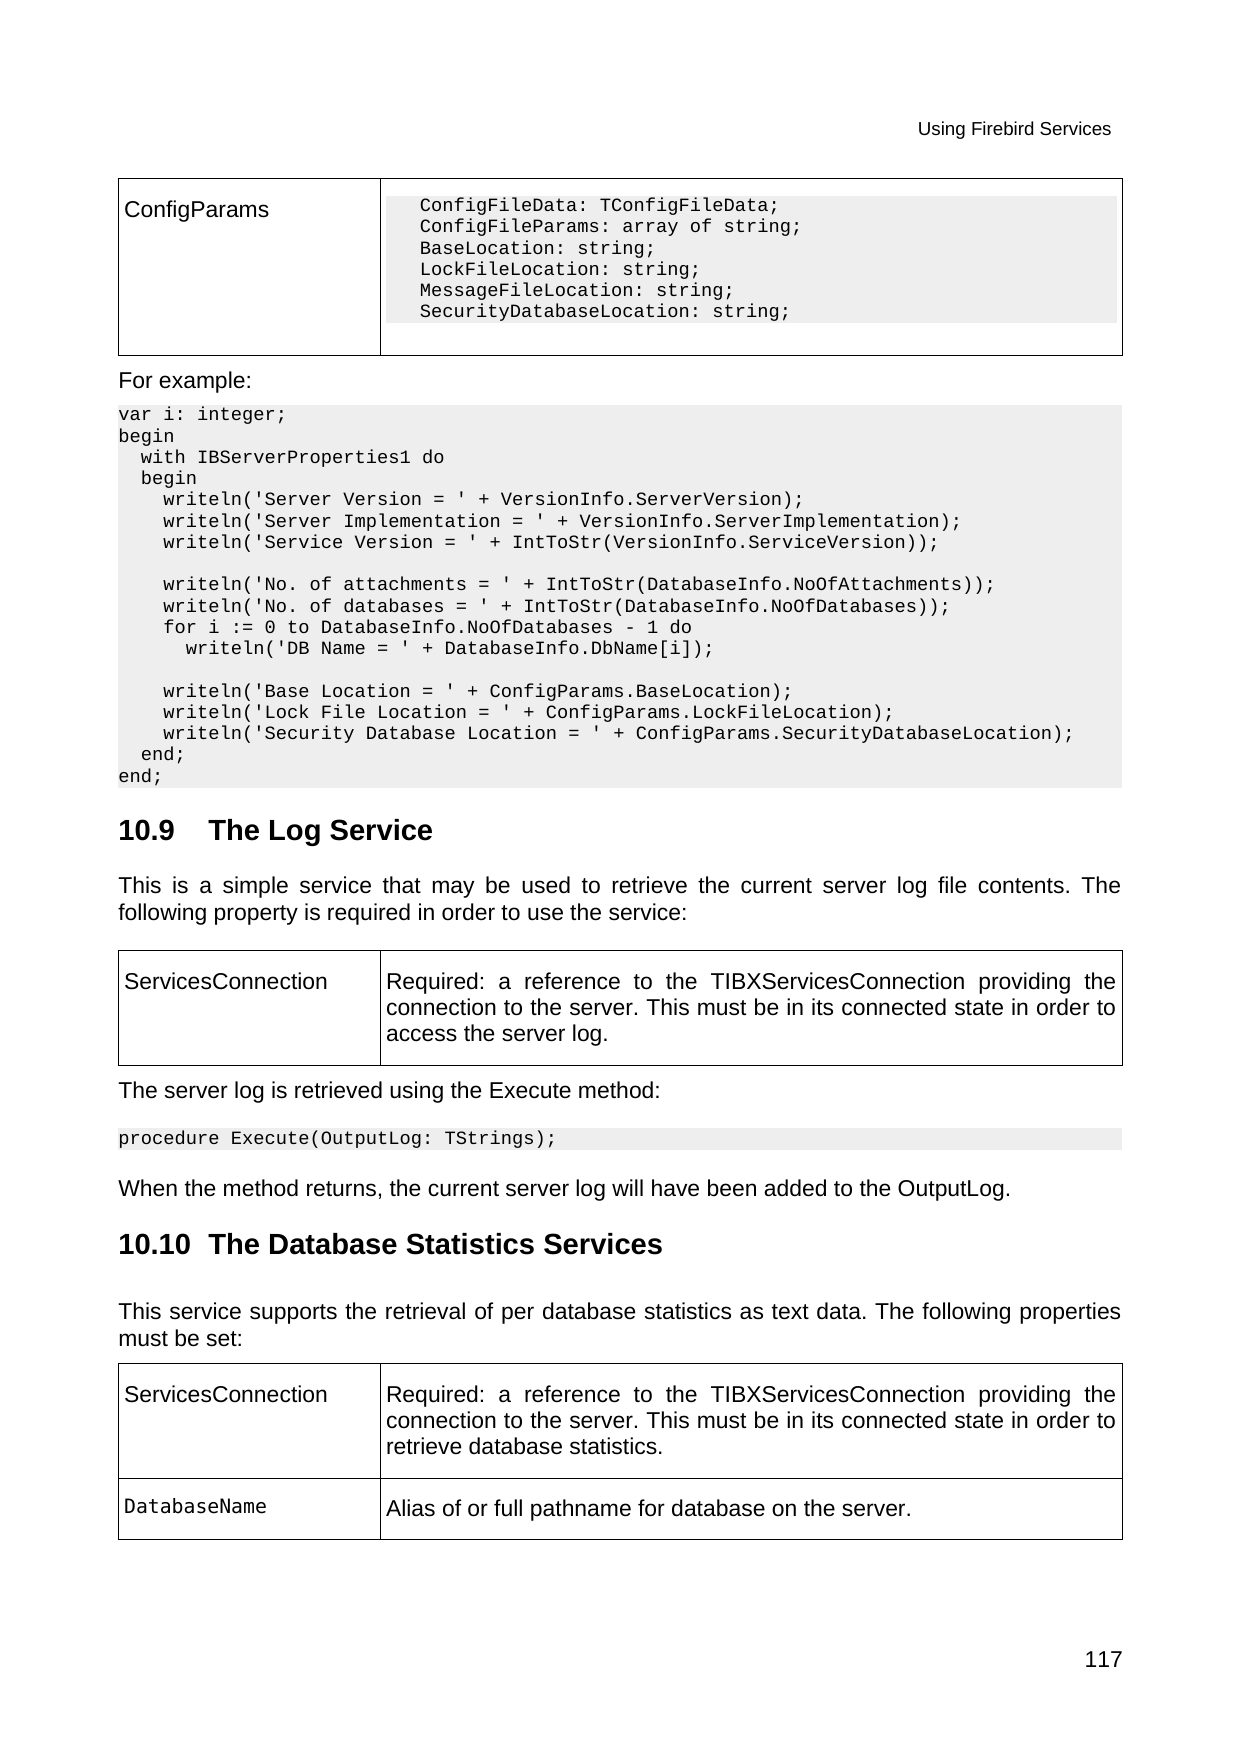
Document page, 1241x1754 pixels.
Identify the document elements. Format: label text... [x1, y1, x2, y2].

text The server log is retrieved using the Execute method: [118, 1077, 1122, 1103]
text writeln('Base Location = ' + ConfigParams.BaseLocation); [118, 681, 1122, 703]
table_header Required: a reference to the TIBXServicesConnection providing the connection to the server. This must be in its connected state in order to access the server log. [381, 951, 1122, 1064]
text end; [118, 745, 1122, 766]
text end; [118, 766, 1122, 788]
text with IBServerProperties1 do [118, 448, 1122, 469]
text var i: integer; [118, 405, 1122, 426]
text writeln('DB Name = ' + DatabaseInfo.DbName[i]); [118, 639, 1122, 660]
text When the method returns, the current server log will have been added to the OutputLog. [118, 1175, 1122, 1202]
text This service supports the retrieval of per database statistics as text data. The following properties must be set: [118, 1298, 1122, 1351]
text writeln('No. of databases = ' + IntToStr(DatabaseInfo.NoOfDatabases)); [118, 596, 1122, 618]
text procedure Execute(OutputLog: TStrings); [118, 1128, 1122, 1150]
table_cell ConfigFileData: TConfigFileData; ConfigFileParams: array of string; BaseLocation: string; LockFileLocation: string; MessageFileLocation: string; SecurityDatabaseLocation: string; [381, 179, 1122, 355]
text begin [118, 426, 1122, 448]
table_cell ConfigParams [119, 179, 380, 355]
text writeln('Service Version = ' + IntToStr(VersionInfo.ServiceVersion)); [118, 533, 1122, 554]
subtitle The Log Service [118, 813, 1122, 847]
text writeln('Server Version = ' + VersionInfo.ServerVersion); [118, 490, 1122, 511]
table_cell Alias of or full pathname for database on the server. [381, 1479, 1122, 1539]
text writeln('No. of attachments = ' + IntToStr(DatabaseInfo.NoOfAttachments)); [118, 575, 1122, 596]
text writeln('Security Database Location = ' + ConfigParams.SecurityDatabaseLocation); [118, 724, 1122, 745]
text writeln('Lock File Location = ' + ConfigParams.LockFileLocation); [118, 703, 1122, 724]
table_header ServicesConnection [119, 951, 380, 1064]
table_header ServicesConnection [119, 1364, 380, 1477]
text writeln('Server Implementation = ' + VersionInfo.ServerImplementation); [118, 511, 1122, 533]
table_cell DatabaseName [119, 1479, 380, 1539]
subtitle The Database Statistics Services [118, 1227, 1122, 1261]
text begin [118, 469, 1122, 490]
text for i := 0 to DatabaseInfo.NoOfDatabases - 1 do [118, 618, 1122, 639]
text For example: [118, 367, 1122, 393]
table_header Required: a reference to the TIBXServicesConnection providing the connection to the server. This must be in its connected state in order to retrieve database statistics. [381, 1364, 1122, 1477]
text This is a simple service that may be used to retrieve the current server log file contents. The following property is required in order to use the service: [118, 872, 1122, 925]
